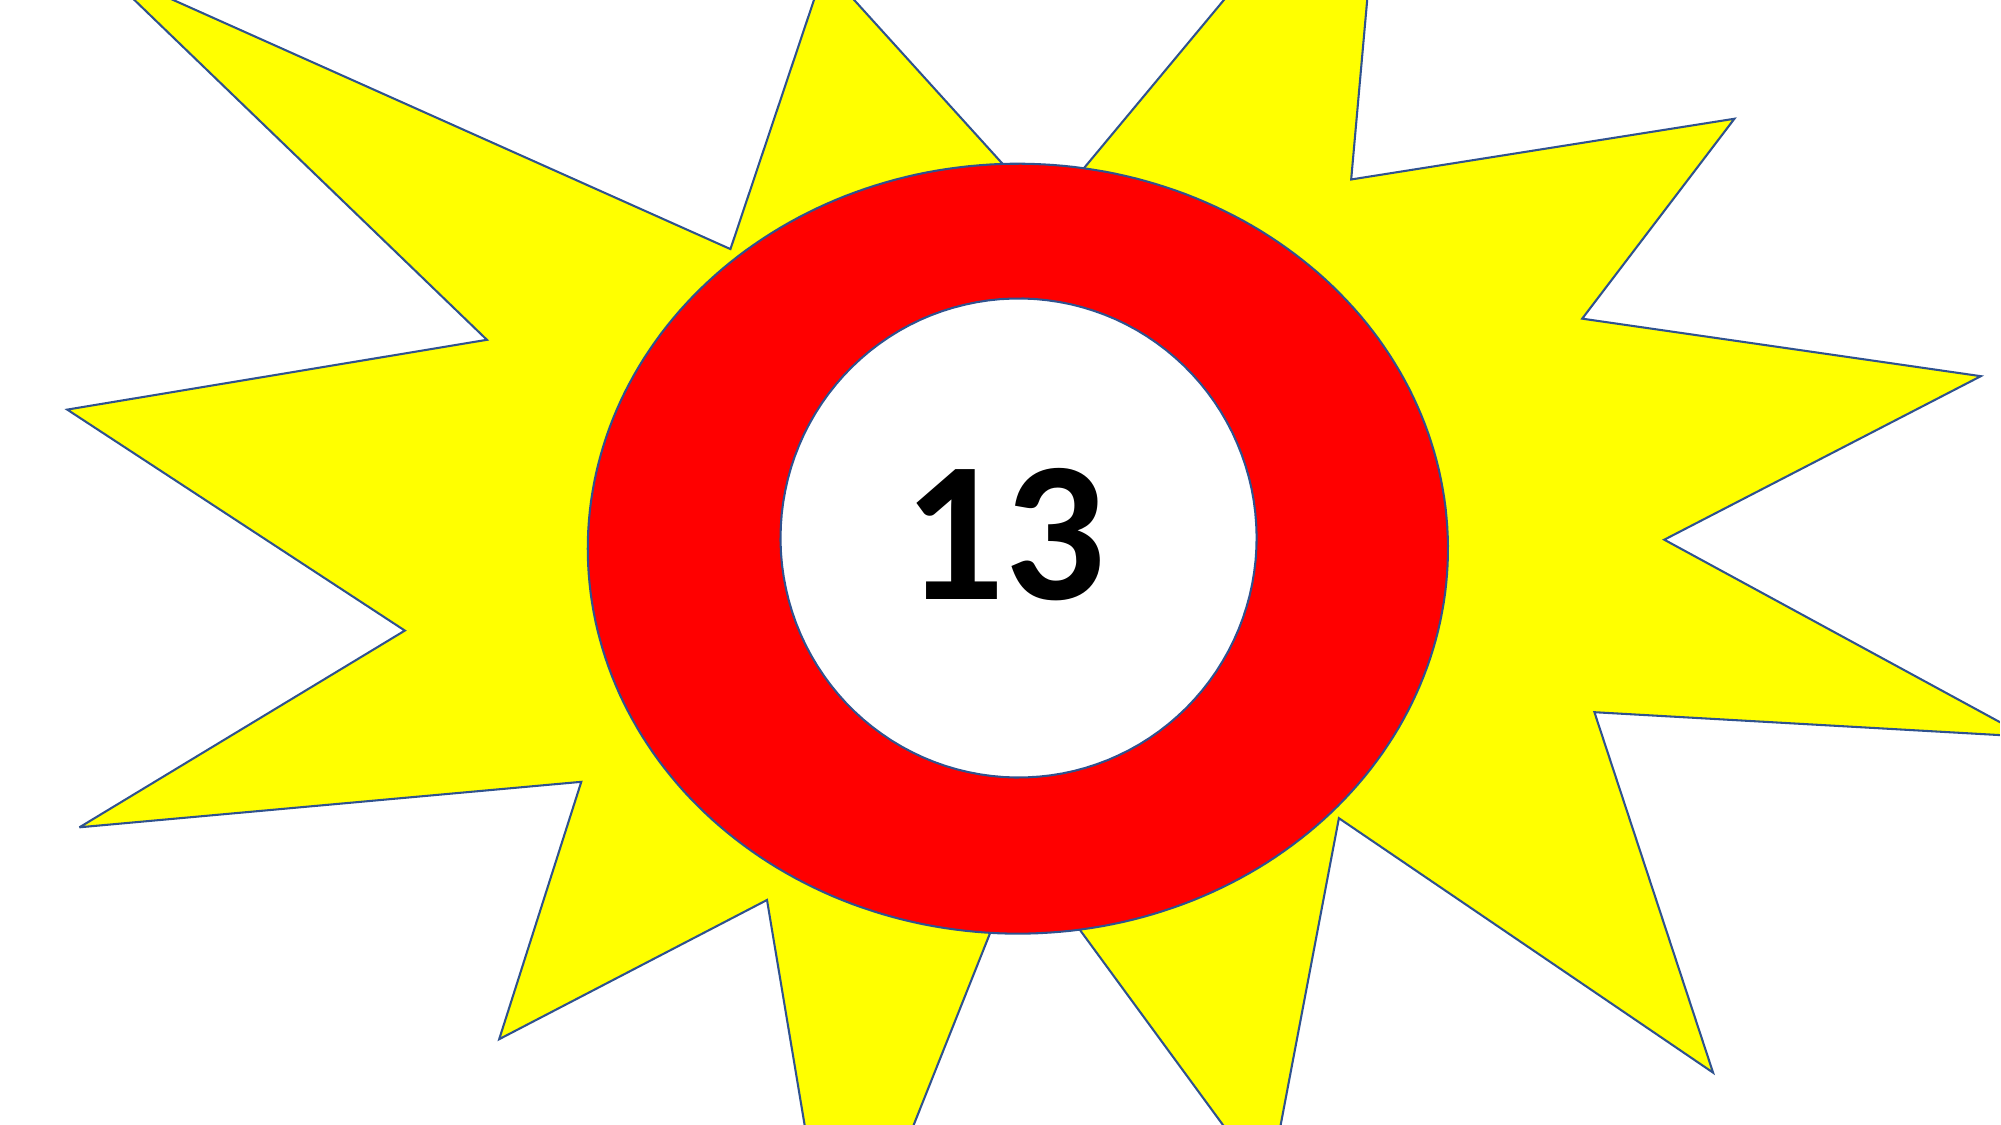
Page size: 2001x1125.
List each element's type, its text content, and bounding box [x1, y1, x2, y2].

text_box [67, 0, 2000, 1125]
text_box 13 [888, 391, 1206, 650]
